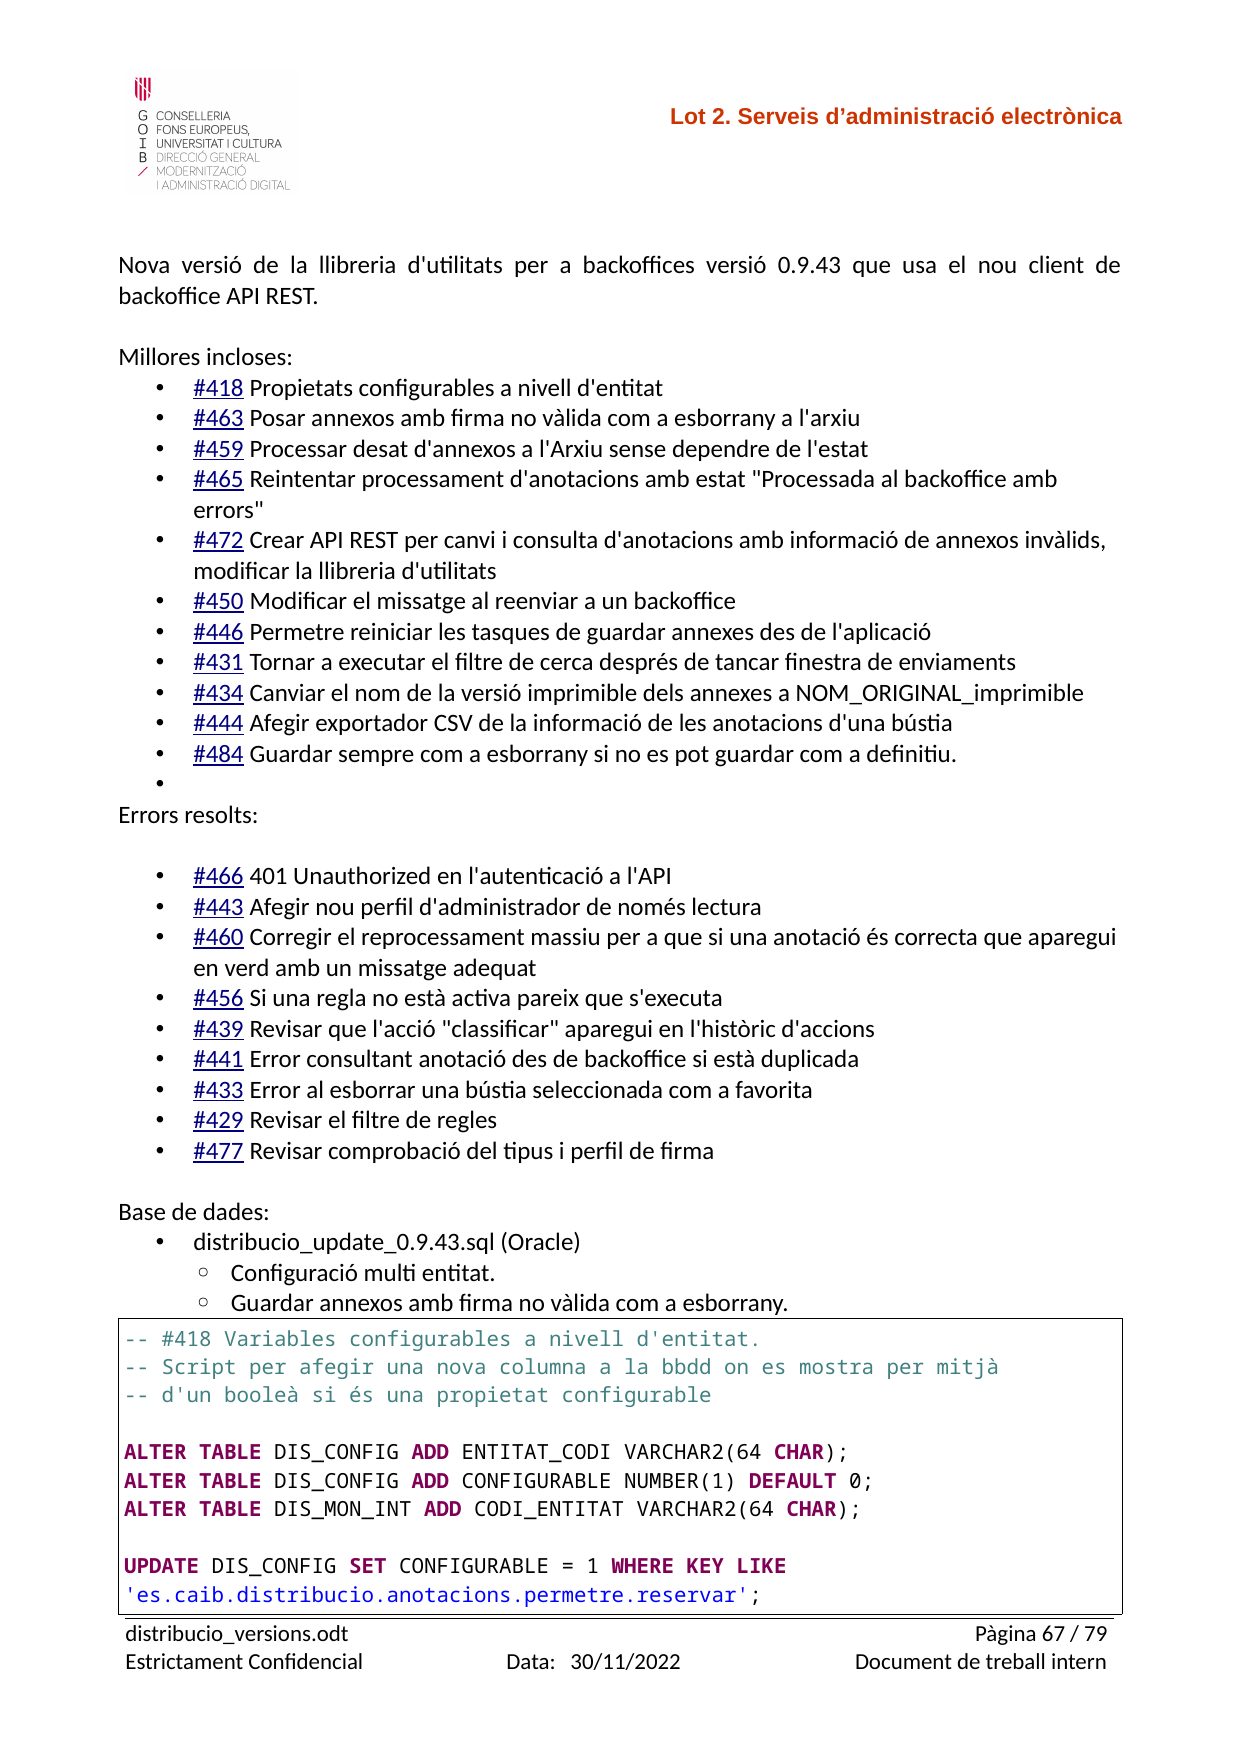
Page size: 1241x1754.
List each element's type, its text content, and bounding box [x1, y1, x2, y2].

list distribucio_update_0.9.43.sql (Oracle) [156, 1226, 1122, 1257]
list #443 Afegir nou perfil d'administrador de només lectura [156, 891, 1122, 921]
list #444 Afegir exportador CSV de la informació de les anotacions d'una bústia [156, 707, 1122, 738]
list #465 Reintentar processament d'anotacions amb estat "Processada al backoffice amb errors" [156, 463, 1122, 524]
list #418 Propietats configurables a nivell d'entitat [156, 372, 1122, 402]
text Errors resolts: [118, 799, 1122, 829]
list #459 Processar desat d'annexos a l'Arxiu sense dependre de l'estat [156, 433, 1122, 463]
list #466 401 Unauthorized en l'autenticació a l'API [156, 860, 1122, 891]
list #450 Modificar el missatge al reenviar a un backoffice [156, 585, 1122, 616]
list #439 Revisar que l'acció "classificar" aparegui en l'històric d'accions [156, 1013, 1122, 1043]
list #460 Corregir el reprocessament massiu per a que si una anotació és correcta que aparegui en verd amb un missatge adequat [156, 921, 1122, 982]
list #431 Tornar a executar el filtre de cerca després de tancar finestra de enviaments [156, 646, 1122, 677]
list #441 Error consultant anotació des de backoffice si està duplicada [156, 1043, 1122, 1074]
list Guardar annexos amb firma no vàlida com a esborrany. [193, 1287, 1122, 1318]
table_header -- #418 Variables configurables a nivell d'entitat. -- Script per afegir una nova columna a la bbdd on es mostra per mitjà -- d'un booleà si és una propietat configurable ALTER TABLE DIS_CONFIG ADD ENTITAT_CODI VARCHAR2(64 CHAR); ALTER TABLE DIS_CONFIG ADD CONFIGURABLE NUMBER(1) DEFAULT 0; ALTER TABLE DIS_MON_INT ADD CODI_ENTITAT VARCHAR2(64 CHAR); UPDATE DIS_CONFIG SET CONFIGURABLE = 1 WHERE KEY LIKE 'es.caib.distribucio.anotacions.permetre.reservar'; [119, 1319, 1122, 1614]
list Configuració multi entitat. [193, 1257, 1122, 1287]
list #463 Posar annexos amb firma no vàlida com a esborrany a l'arxiu [156, 402, 1122, 433]
list #472 Crear API REST per canvi i consulta d'anotacions amb informació de annexos invàlids, modificar la llibreria d'utilitats [156, 524, 1122, 585]
text Base de dades: [118, 1196, 1122, 1226]
text Millores incloses: [118, 341, 1122, 372]
picture [126, 70, 299, 197]
list #456 Si una regla no està activa pareix que s'executa [156, 982, 1122, 1013]
list #433 Error al esborrar una bústia seleccionada com a favorita [156, 1074, 1122, 1104]
text Nova versió de la llibreria d'utilitats per a backoffices versió 0.9.43 que usa el nou client de backoffice API REST. [118, 250, 1122, 311]
list #477 Revisar comprobació del tipus i perfil de firma [156, 1135, 1122, 1165]
list #446 Permetre reiniciar les tasques de guardar annexes des de l'aplicació [156, 616, 1122, 646]
list #434 Canviar el nom de la versió imprimible dels annexes a NOM_ORIGINAL_imprimible [156, 677, 1122, 707]
list #484 Guardar sempre com a esborrany si no es pot guardar com a definitiu. [156, 738, 1122, 768]
list #429 Revisar el filtre de regles [156, 1104, 1122, 1135]
